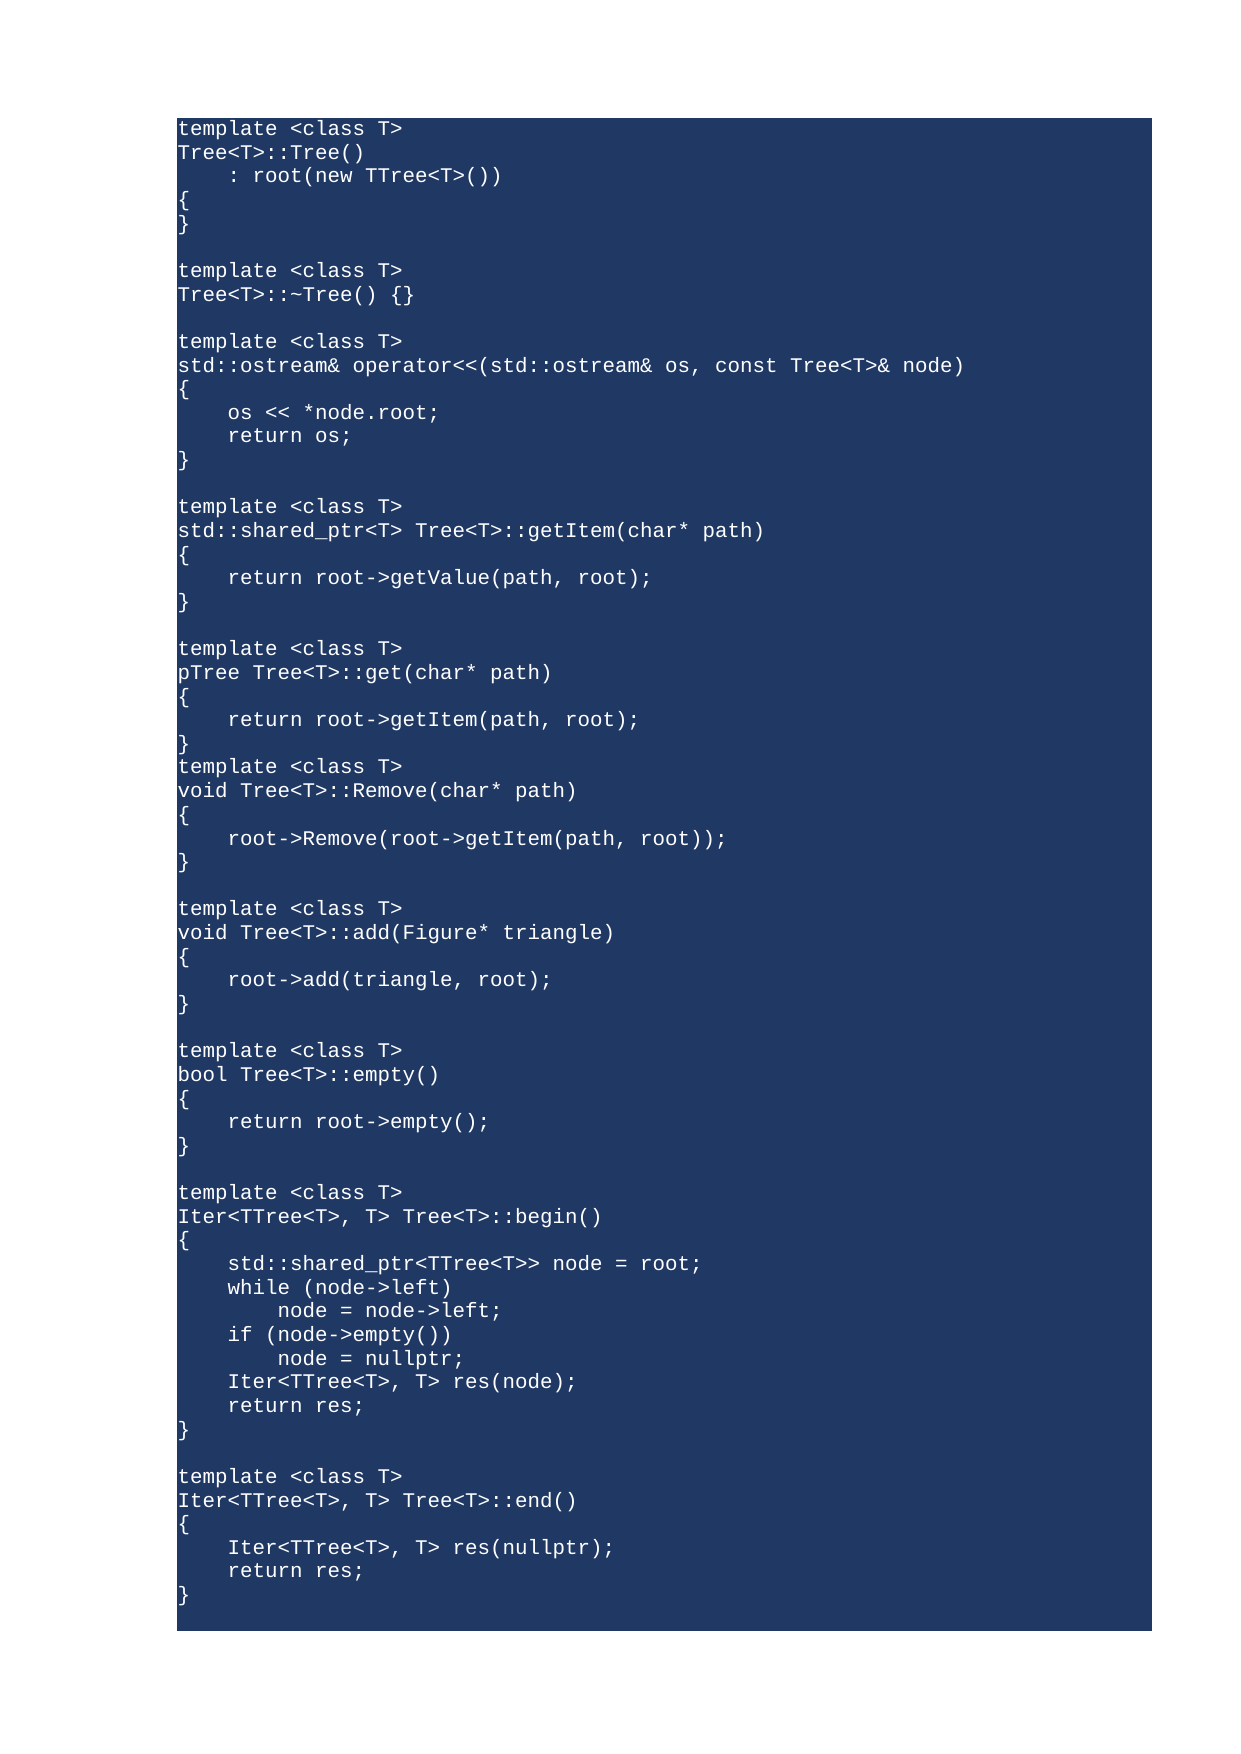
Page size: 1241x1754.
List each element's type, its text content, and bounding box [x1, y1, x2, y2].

text Iter<TTree<T>, T> Tree<T>::begin() [177, 1206, 1152, 1229]
text return os; [177, 426, 1152, 449]
text bool Tree<T>::empty() [177, 1064, 1152, 1088]
text { [177, 544, 1152, 567]
text node = node->left; [177, 1300, 1152, 1324]
text template <class T> [177, 1182, 1152, 1206]
text template <class T> [177, 1466, 1152, 1489]
text } [177, 733, 1152, 757]
text { [177, 1229, 1152, 1253]
text void Tree<T>::Remove(char* path) [177, 780, 1152, 804]
text : root(new TTree<T>()) [177, 165, 1152, 189]
text os << *node.root; [177, 402, 1152, 426]
text if (node->empty()) [177, 1324, 1152, 1348]
text template <class T> [177, 118, 1152, 142]
text Tree<T>::Tree() [177, 142, 1152, 165]
text void Tree<T>::add(Figure* triangle) [177, 922, 1152, 946]
text { [177, 1088, 1152, 1111]
text return res; [177, 1395, 1152, 1419]
text { [177, 1513, 1152, 1537]
text { [177, 378, 1152, 402]
text { [177, 946, 1152, 969]
text } [177, 591, 1152, 615]
text pTree Tree<T>::get(char* path) [177, 662, 1152, 686]
text template <class T> [177, 331, 1152, 354]
text } [177, 449, 1152, 473]
text root->add(triangle, root); [177, 969, 1152, 993]
text template <class T> [177, 496, 1152, 520]
text template <class T> [177, 898, 1152, 922]
text return root->getValue(path, root); [177, 567, 1152, 591]
text Iter<TTree<T>, T> Tree<T>::end() [177, 1489, 1152, 1513]
text node = nullptr; [177, 1348, 1152, 1371]
text return res; [177, 1561, 1152, 1584]
text } [177, 1135, 1152, 1158]
text } [177, 1419, 1152, 1442]
text return root->getItem(path, root); [177, 709, 1152, 733]
text template <class T> [177, 638, 1152, 662]
text } [177, 993, 1152, 1017]
text std::ostream& operator<<(std::ostream& os, const Tree<T>& node) [177, 354, 1152, 378]
text template <class T> [177, 260, 1152, 284]
text } [177, 213, 1152, 236]
text while (node->left) [177, 1277, 1152, 1300]
text Iter<TTree<T>, T> res(node); [177, 1371, 1152, 1395]
text } [177, 851, 1152, 875]
text std::shared_ptr<TTree<T>> node = root; [177, 1253, 1152, 1277]
text root->Remove(root->getItem(path, root)); [177, 827, 1152, 851]
text template <class T> [177, 1040, 1152, 1064]
text Tree<T>::~Tree() {} [177, 284, 1152, 307]
text Iter<TTree<T>, T> res(nullptr); [177, 1537, 1152, 1561]
text { [177, 189, 1152, 213]
text } [177, 1584, 1152, 1608]
text template <class T> [177, 757, 1152, 780]
text std::shared_ptr<T> Tree<T>::getItem(char* path) [177, 520, 1152, 544]
text { [177, 686, 1152, 709]
text return root->empty(); [177, 1111, 1152, 1135]
text { [177, 804, 1152, 827]
